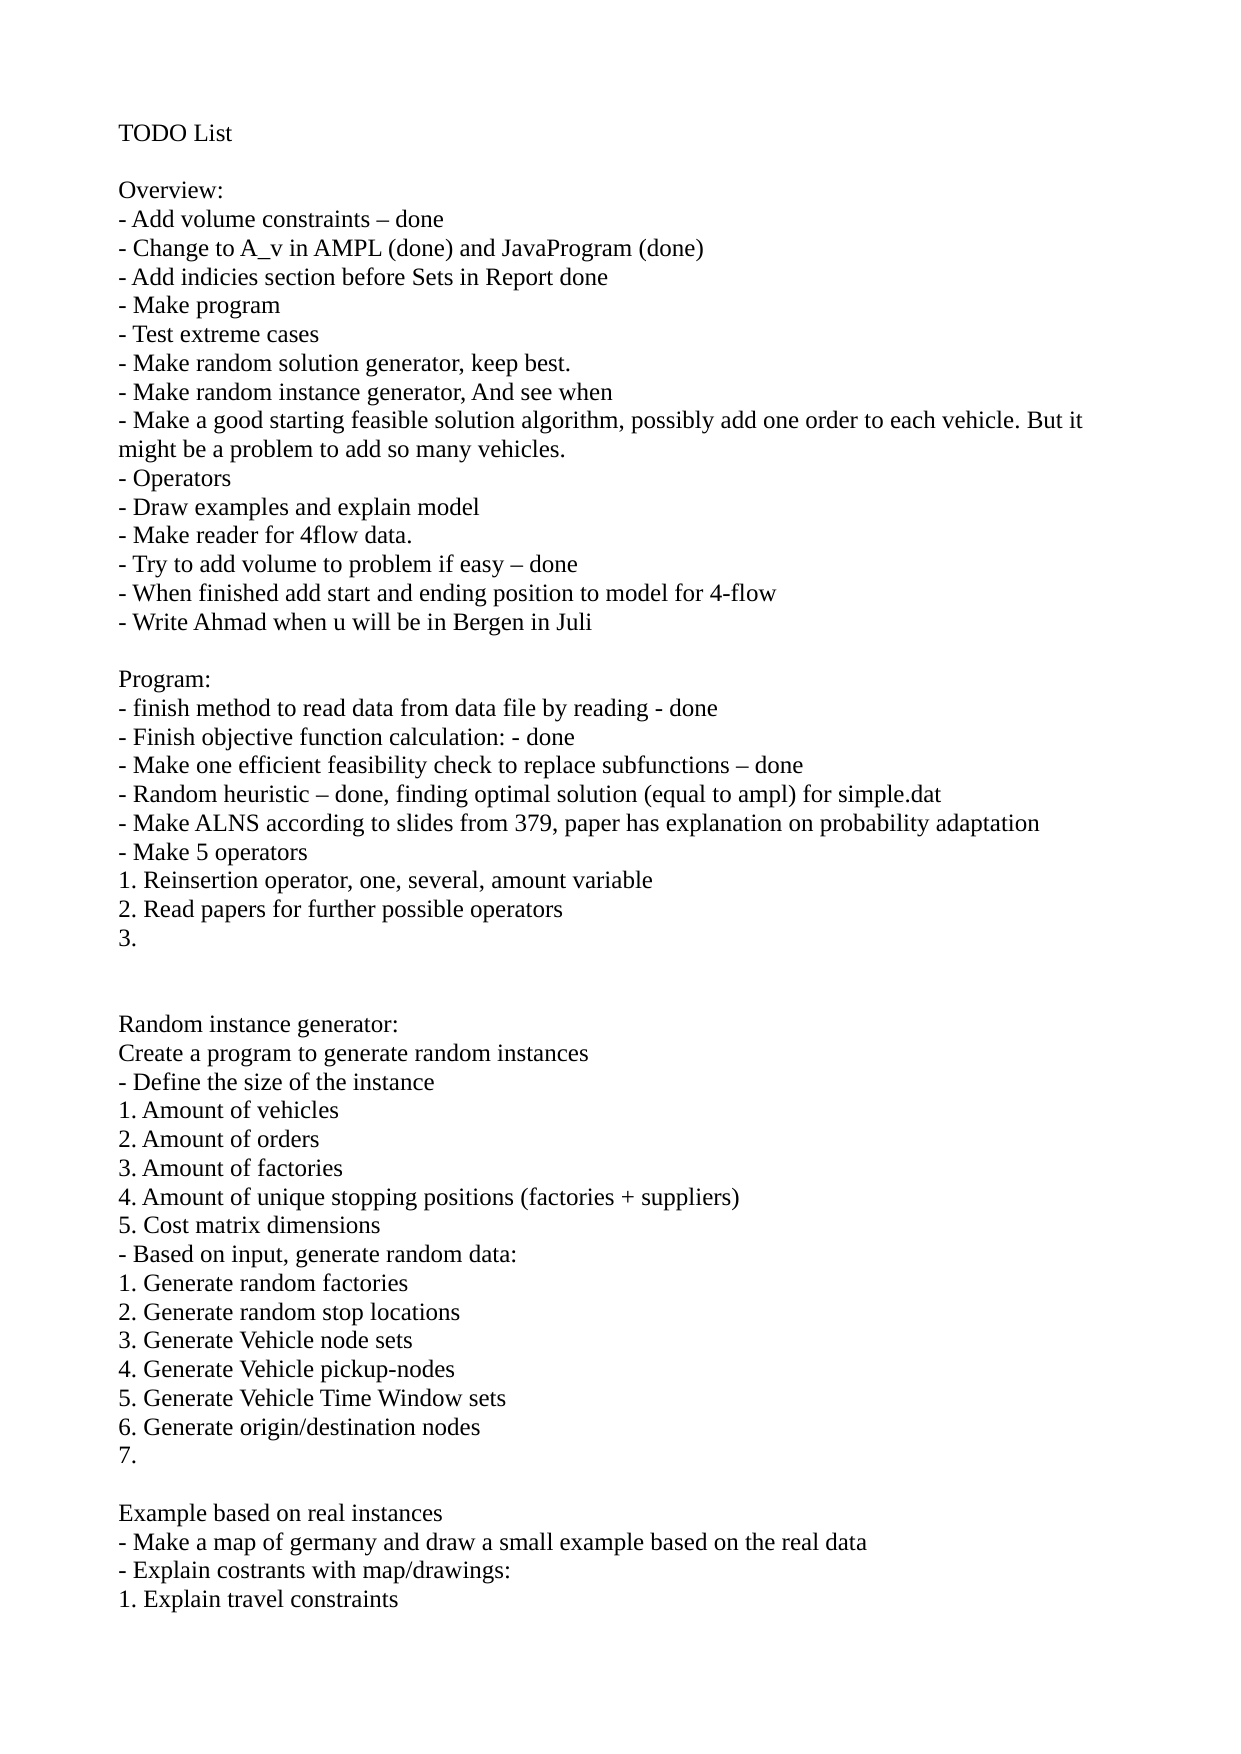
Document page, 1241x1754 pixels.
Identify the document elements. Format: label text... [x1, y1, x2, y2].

text - Make a good starting feasible solution algorithm, possibly add one order to each vehicle. But it might be a problem to add so many vehicles. [118, 406, 1122, 463]
text - Make program [118, 291, 1122, 319]
text - Define the size of the instance [118, 1067, 1122, 1096]
text - Operators [118, 463, 1122, 492]
text - Write Ahmad when u will be in Bergen in Juli [118, 607, 1122, 636]
text Example based on real instances [118, 1498, 1122, 1527]
text 5. Cost matrix dimensions [118, 1211, 1122, 1239]
text - When finished add start and ending position to model for 4-flow [118, 578, 1122, 607]
text - Make random instance generator, And see when [118, 377, 1122, 406]
text 2. Amount of orders [118, 1124, 1122, 1153]
text - Make 5 operators [118, 837, 1122, 866]
text 2. Generate random stop locations [118, 1297, 1122, 1326]
text - Make random solution generator, keep best. [118, 348, 1122, 377]
text - Make ALNS according to slides from 379, paper has explanation on probability adaptation [118, 808, 1122, 837]
text - Change to A_v in AMPL (done) and JavaProgram (done) [118, 233, 1122, 262]
text 3. [118, 923, 1122, 952]
text 1. Generate random factories [118, 1268, 1122, 1297]
text - Test extreme cases [118, 319, 1122, 348]
text - Make a map of germany and draw a small example based on the real data [118, 1527, 1122, 1556]
text - Based on input, generate random data: [118, 1239, 1122, 1268]
text Random instance generator: [118, 1009, 1122, 1038]
text 4. Amount of unique stopping positions (factories + suppliers) [118, 1182, 1122, 1211]
text 1. Reinsertion operator, one, several, amount variable [118, 866, 1122, 894]
text 5. Generate Vehicle Time Window sets [118, 1383, 1122, 1412]
text - Try to add volume to problem if easy – done [118, 549, 1122, 578]
text 4. Generate Vehicle pickup-nodes [118, 1354, 1122, 1383]
text - finish method to read data from data file by reading - done [118, 693, 1122, 722]
text - Explain costrants with map/drawings: [118, 1556, 1122, 1584]
text 6. Generate origin/destination nodes [118, 1412, 1122, 1441]
text - Draw examples and explain model [118, 492, 1122, 521]
text - Add indicies section before Sets in Report done [118, 262, 1122, 291]
text 3. Generate Vehicle node sets [118, 1326, 1122, 1354]
text Program: [118, 664, 1122, 693]
text - Finish objective function calculation: - done [118, 722, 1122, 751]
text - Add volume constraints – done [118, 204, 1122, 233]
text 2. Read papers for further possible operators [118, 894, 1122, 923]
text - Make one efficient feasibility check to replace subfunctions – done [118, 751, 1122, 779]
text 1. Explain travel constraints [118, 1584, 1122, 1613]
text 7. [118, 1441, 1122, 1469]
text Create a program to generate random instances [118, 1038, 1122, 1067]
text 1. Amount of vehicles [118, 1096, 1122, 1124]
text Overview: [118, 176, 1122, 204]
text 3. Amount of factories [118, 1153, 1122, 1182]
text - Make reader for 4flow data. [118, 521, 1122, 549]
text TODO List [118, 118, 1122, 147]
text - Random heuristic – done, finding optimal solution (equal to ampl) for simple.dat [118, 779, 1122, 808]
